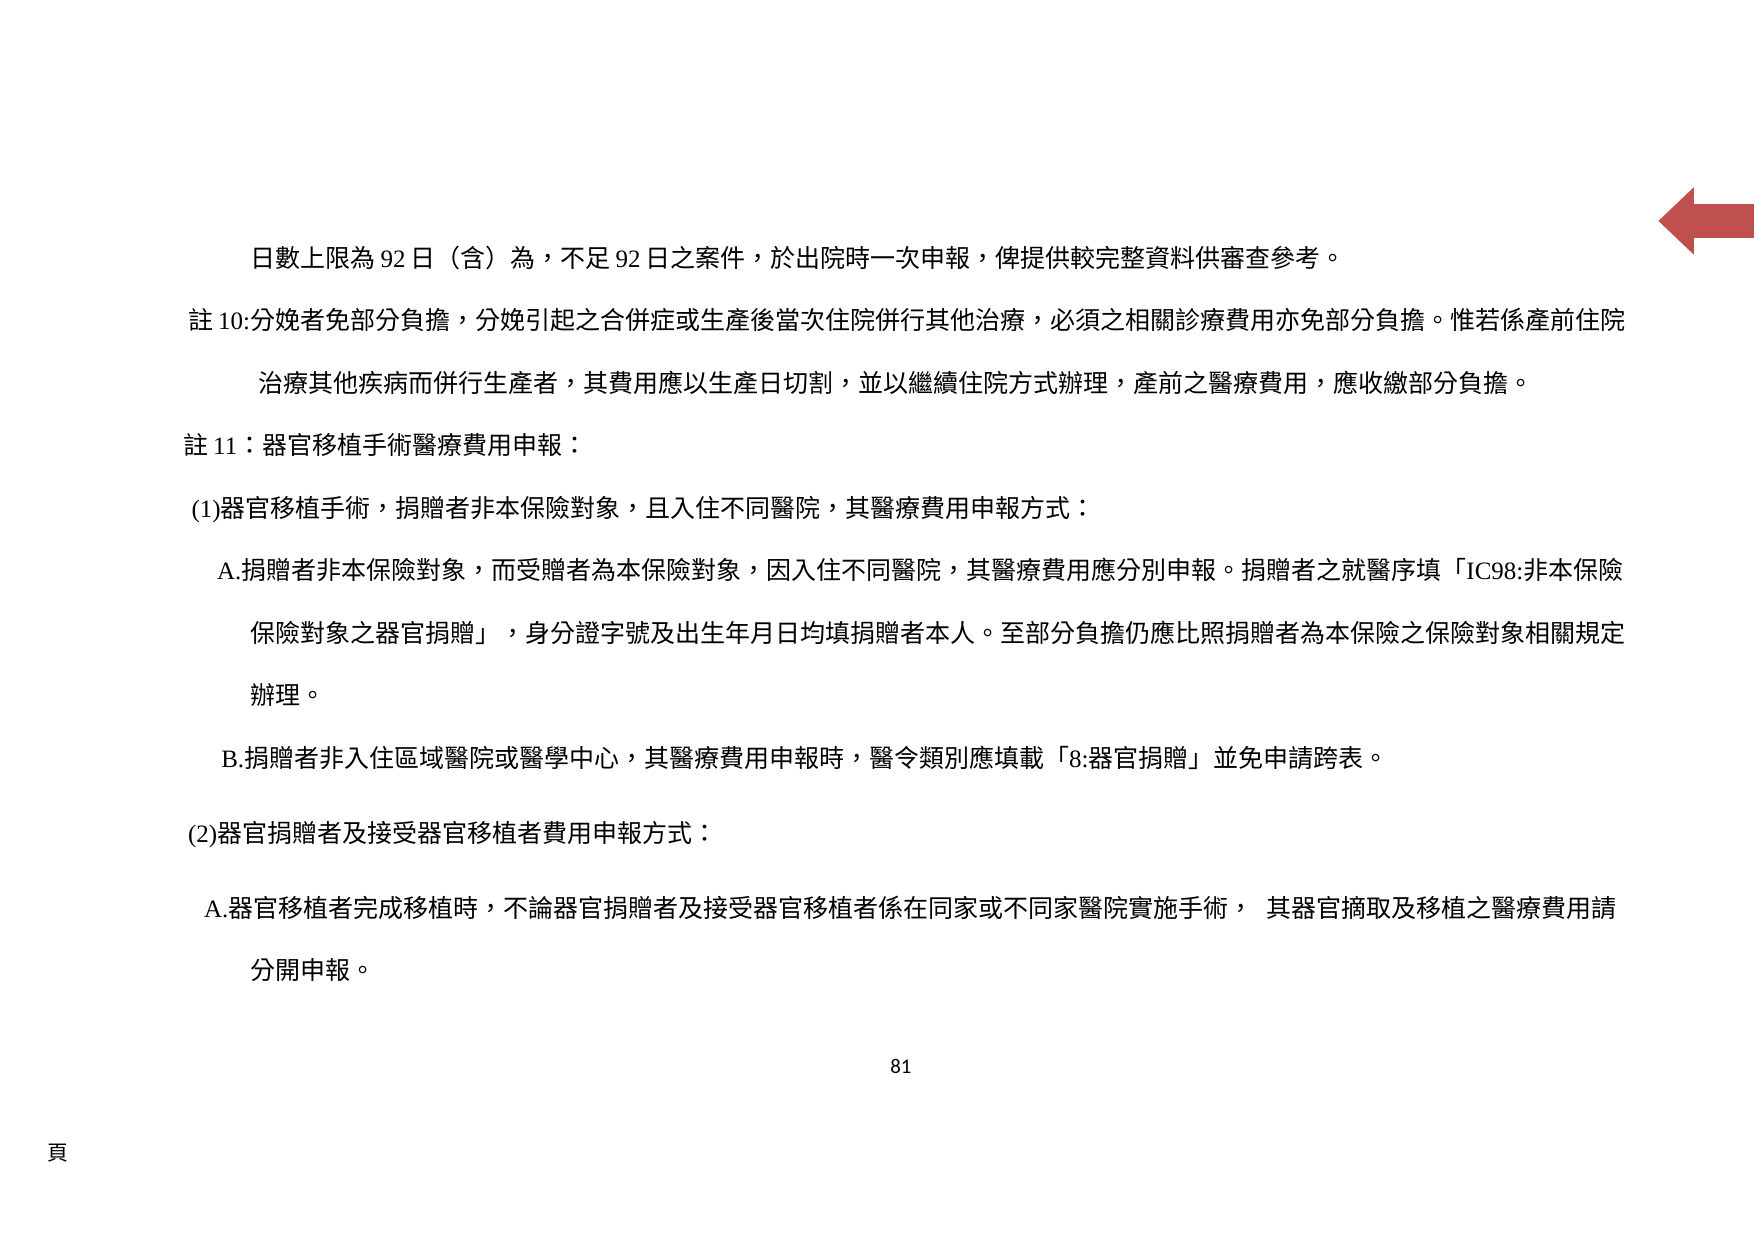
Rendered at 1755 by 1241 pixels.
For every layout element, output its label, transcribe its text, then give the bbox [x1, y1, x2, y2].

table_cell 日數上限為92日（含）為，不足92日之案件，於出院時一次申報，俾提供較完整資料供審查參考。 [177, 215, 1638, 277]
table_cell 註10:分娩者免部分負擔，分娩引起之合併症或生產後當次住院併行其他治療，必須之相關診療費用亦免部分負擔。惟若係產前住院治療其他疾病而併行生產者，其費用應以生產日切割，並以繼續住院方式辦理，產前之醫療費用，應收繳部分負擔。 [177, 277, 1638, 402]
table_cell 註11：器官移植手術醫療費用申報： (1)器官移植手術，捐贈者非本保險對象，且入住不同醫院，其醫療費用申報方式： A.捐贈者非本保險對象，而受贈者為本保險對象，因入住不同醫院，其醫療費用應分別申報。捐贈者之就醫序填「IC98:非本保險保險對象之器官捐贈」，身分證字號及出生年月日均填捐贈者本人。至部分負擔仍應比照捐贈者為本保險之保險對象相關規定辦理。 B.捐贈者非入住區域醫院或醫學中心，其醫療費用申報時，醫令類別應填載「8:器官捐贈」並免申請跨表。 (2)器官捐贈者及接受器官移植者費用申報方式： A.器官移植者完成移植時，不論器官捐贈者及接受器官移植者係在同家或不同家醫院實施手術， 其器官摘取及移植之醫療費用請分開申報。 [177, 402, 1638, 1002]
